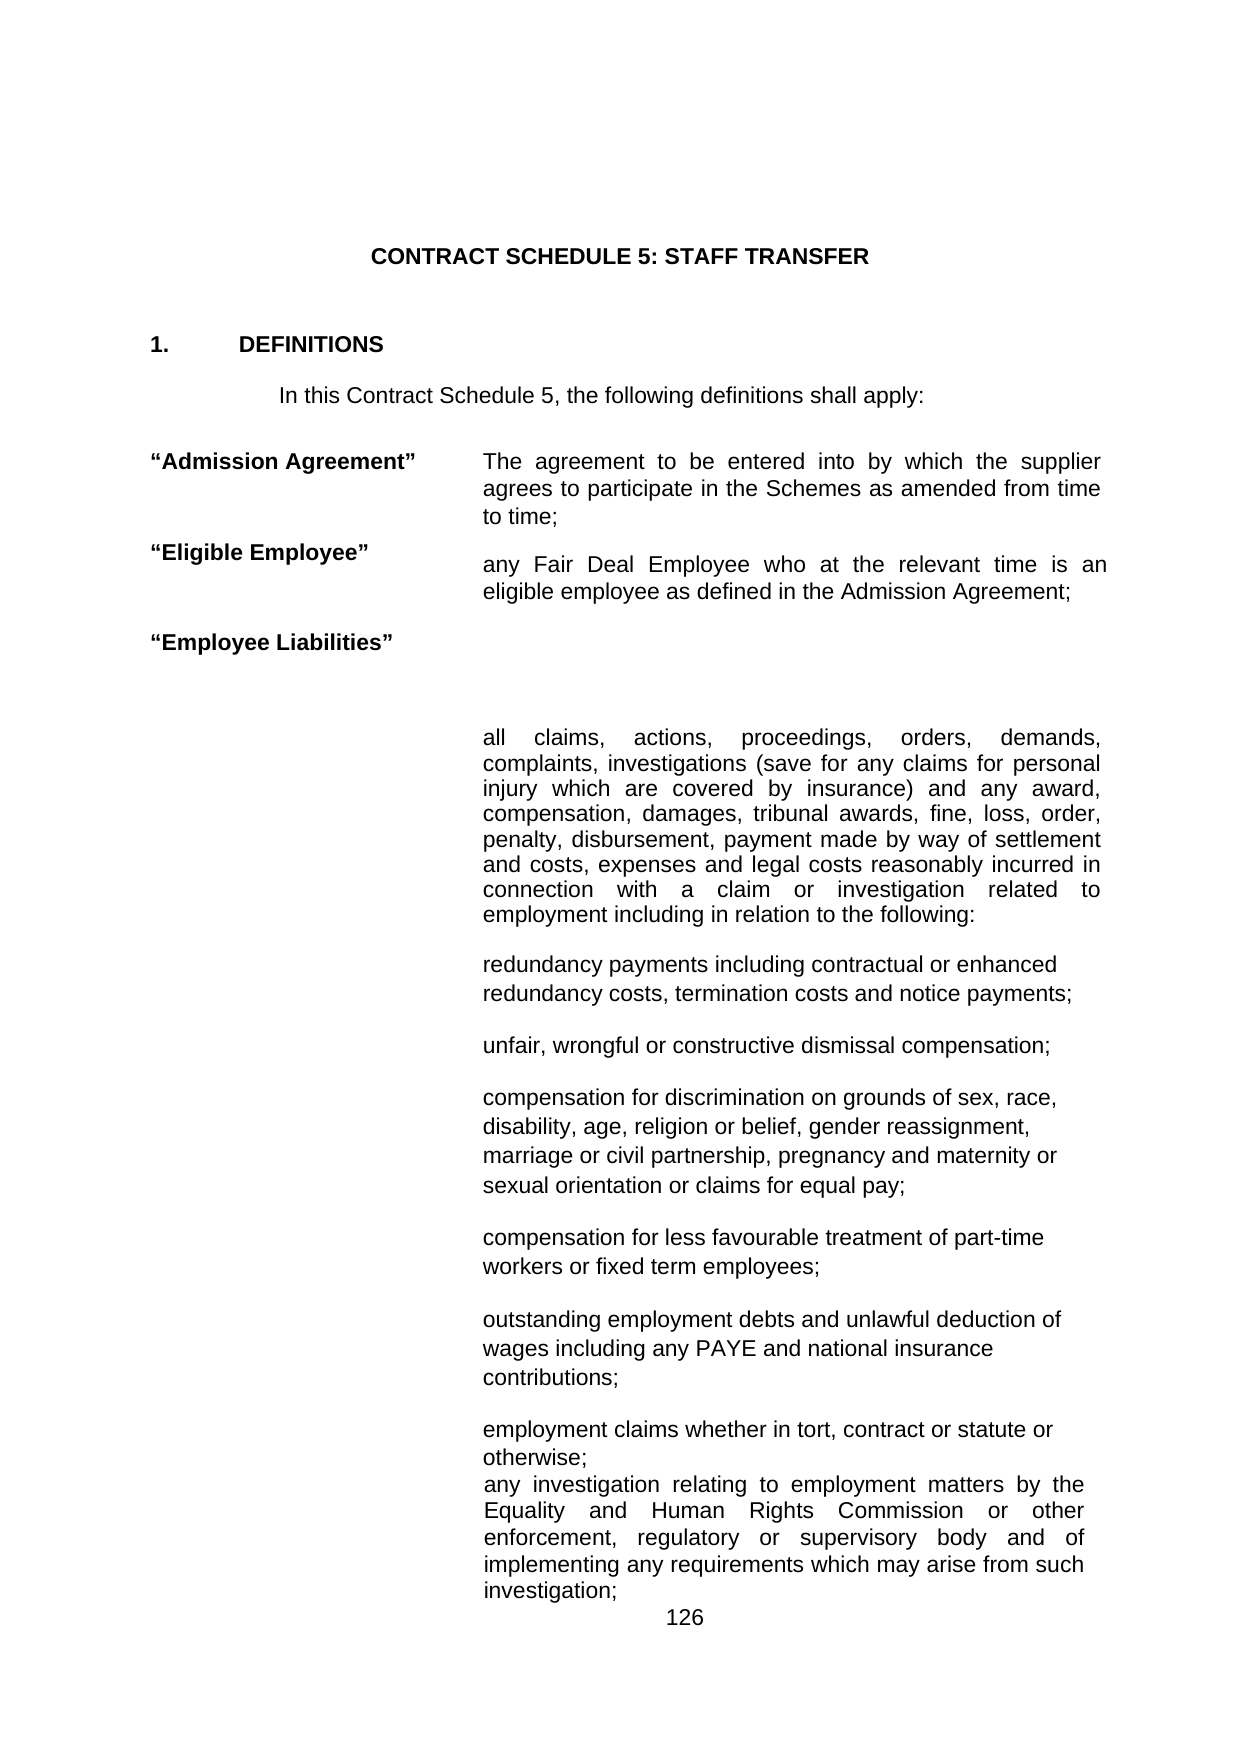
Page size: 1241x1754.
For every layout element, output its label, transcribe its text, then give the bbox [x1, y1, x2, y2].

list DEFINITIONS [150, 331, 1090, 358]
table_header “Admission Agreement” [150, 448, 483, 539]
subtitle CONTRACT SCHEDULE 5: STAFF TRANSFER [170, 243, 1076, 269]
text any investigation relating to employment matters by the Equality and Human Rights Commission or other enforcement, regulatory or supervisory body and of implementing any requirements which may arise from such investigation; [483, 1471, 1085, 1603]
text In this Contract Schedule 5, the following definitions shall apply: [279, 382, 1085, 408]
table_header The agreement to be entered into by which the supplier agrees to participate in the Schemes as amended from time to time; [483, 448, 1108, 539]
table_cell all claims, actions, proceedings, orders, demands, complaints, investigations (save for any claims for personal injury which are covered by insurance) and any award, compensation, damages, tribunal awards, fine, loss, order, penalty, disbursement, payment made by way of settlement and costs, expenses and legal costs reasonably incurred in connection with a claim or investigation related to employment including in relation to the following: redundancy payments including contractual or enhanced redundancy costs, termination costs and notice payments; unfair, wrongful or constructive dismissal compensation; compensation for discrimination on grounds of sex, race, disability, age, religion or belief, gender reassignment, marriage or civil partnership, pregnancy and maternity or sexual orientation or claims for equal pay; compensation for less favourable treatment of part-time workers or fixed term employees; outstanding employment debts and unlawful deduction of wages including any PAYE and national insurance contributions; employment claims whether in tort, contract or statute or otherwise; [483, 617, 1108, 1471]
table_cell “Eligible Employee” [150, 539, 483, 617]
table_cell any Fair Deal Employee who at the relevant time is an eligible employee as defined in the Admission Agreement; [483, 539, 1108, 617]
table_cell “Employee Liabilities” [150, 617, 483, 1471]
